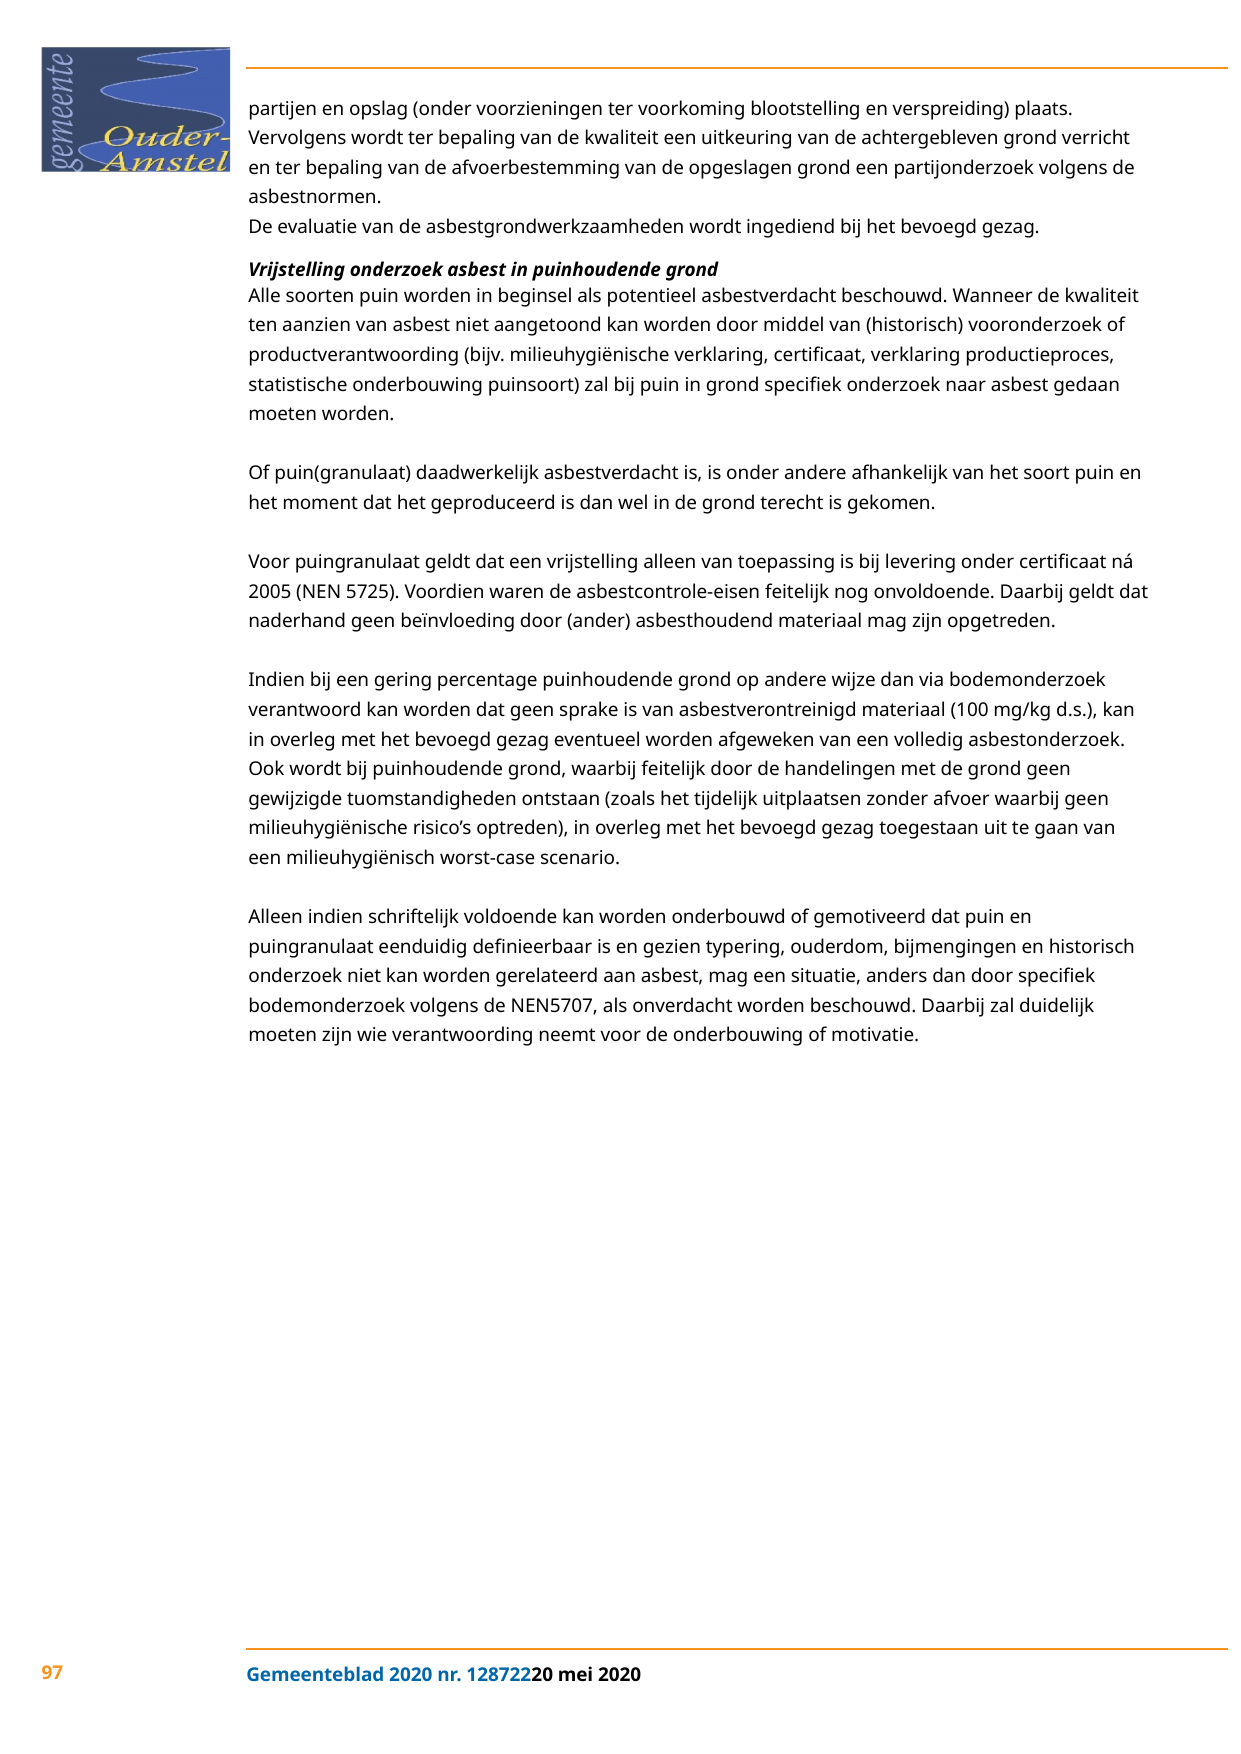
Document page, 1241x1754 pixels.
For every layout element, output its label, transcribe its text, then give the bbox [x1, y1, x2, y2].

text Of puin(granulaat) daadwerkelijk asbestverdacht is, is onder andere afhankelijk van het soort puin en het moment dat het geproduceerd is dan wel in de grond terecht is gekomen. [248, 459, 1152, 515]
text Alle soorten puin worden in beginsel als potentieel asbestverdacht beschouwd. Wanneer de kwaliteit ten aanzien van asbest niet aangetoond kan worden door middel van (historisch) vooronderzoek of productverantwoording (bijv. milieuhygiënische verklaring, certificaat, verklaring productieproces, statistische onderbouwing puinsoort) zal bij puin in grond specifiek onderzoek naar asbest gedaan moeten worden. [248, 282, 1152, 426]
text Voor puingranulaat geldt dat een vrijstelling alleen van toepassing is bij levering onder certificaat ná 2005 (NEN 5725). Voordien waren de asbestcontrole-eisen feitelijk nog onvoldoende. Daarbij geldt dat naderhand geen beïnvloeding door (ander) asbesthoudend materiaal mag zijn opgetreden. [248, 548, 1152, 633]
text Ook wordt bij puinhoudende grond, waarbij feitelijk door de handelingen met de grond geen gewijzigde tuomstandigheden ontstaan (zoals het tijdelijk uitplaatsen zonder afvoer waarbij geen milieuhygiënische risico’s optreden), in overleg met het bevoegd gezag toegestaan uit te gaan van een milieuhygiënisch worst-case scenario. [248, 755, 1152, 870]
text Indien bij een gering percentage puinhoudende grond op andere wijze dan via bodemonderzoek verantwoord kan worden dat geen sprake is van asbestverontreinigd materiaal (100 mg/kg d.s.), kan in overleg met het bevoegd gezag eventueel worden afgeweken van een volledig asbestonderzoek. [248, 667, 1152, 751]
text De evaluatie van de asbestgrondwerkzaamheden wordt ingediend bij het bevoegd gezag. [248, 213, 1152, 239]
picture [41, 47, 231, 172]
text Vrijstelling onderzoek asbest in puinhoudende grond [248, 256, 1152, 282]
text partijen en opslag (onder voorzieningen ter voorkoming blootstelling en verspreiding) plaats. Vervolgens wordt ter bepaling van de kwaliteit een uitkeuring van de achtergebleven grond verricht en ter bepaling van de afvoerbestemming van de opgeslagen grond een partijonderzoek volgens de asbestnormen. [248, 95, 1152, 209]
text Alleen indien schriftelijk voldoende kan worden onderbouwd of gemotiveerd dat puin en puingranulaat eenduidig definieerbaar is en gezien typering, ouderdom, bijmengingen en historisch onderzoek niet kan worden gerelateerd aan asbest, mag een situatie, anders dan door specifiek bodemonderzoek volgens de NEN5707, als onverdacht worden beschouwd. Daarbij zal duidelijk moeten zijn wie verantwoording neemt voor de onderbouwing of motivatie. [248, 903, 1152, 1047]
